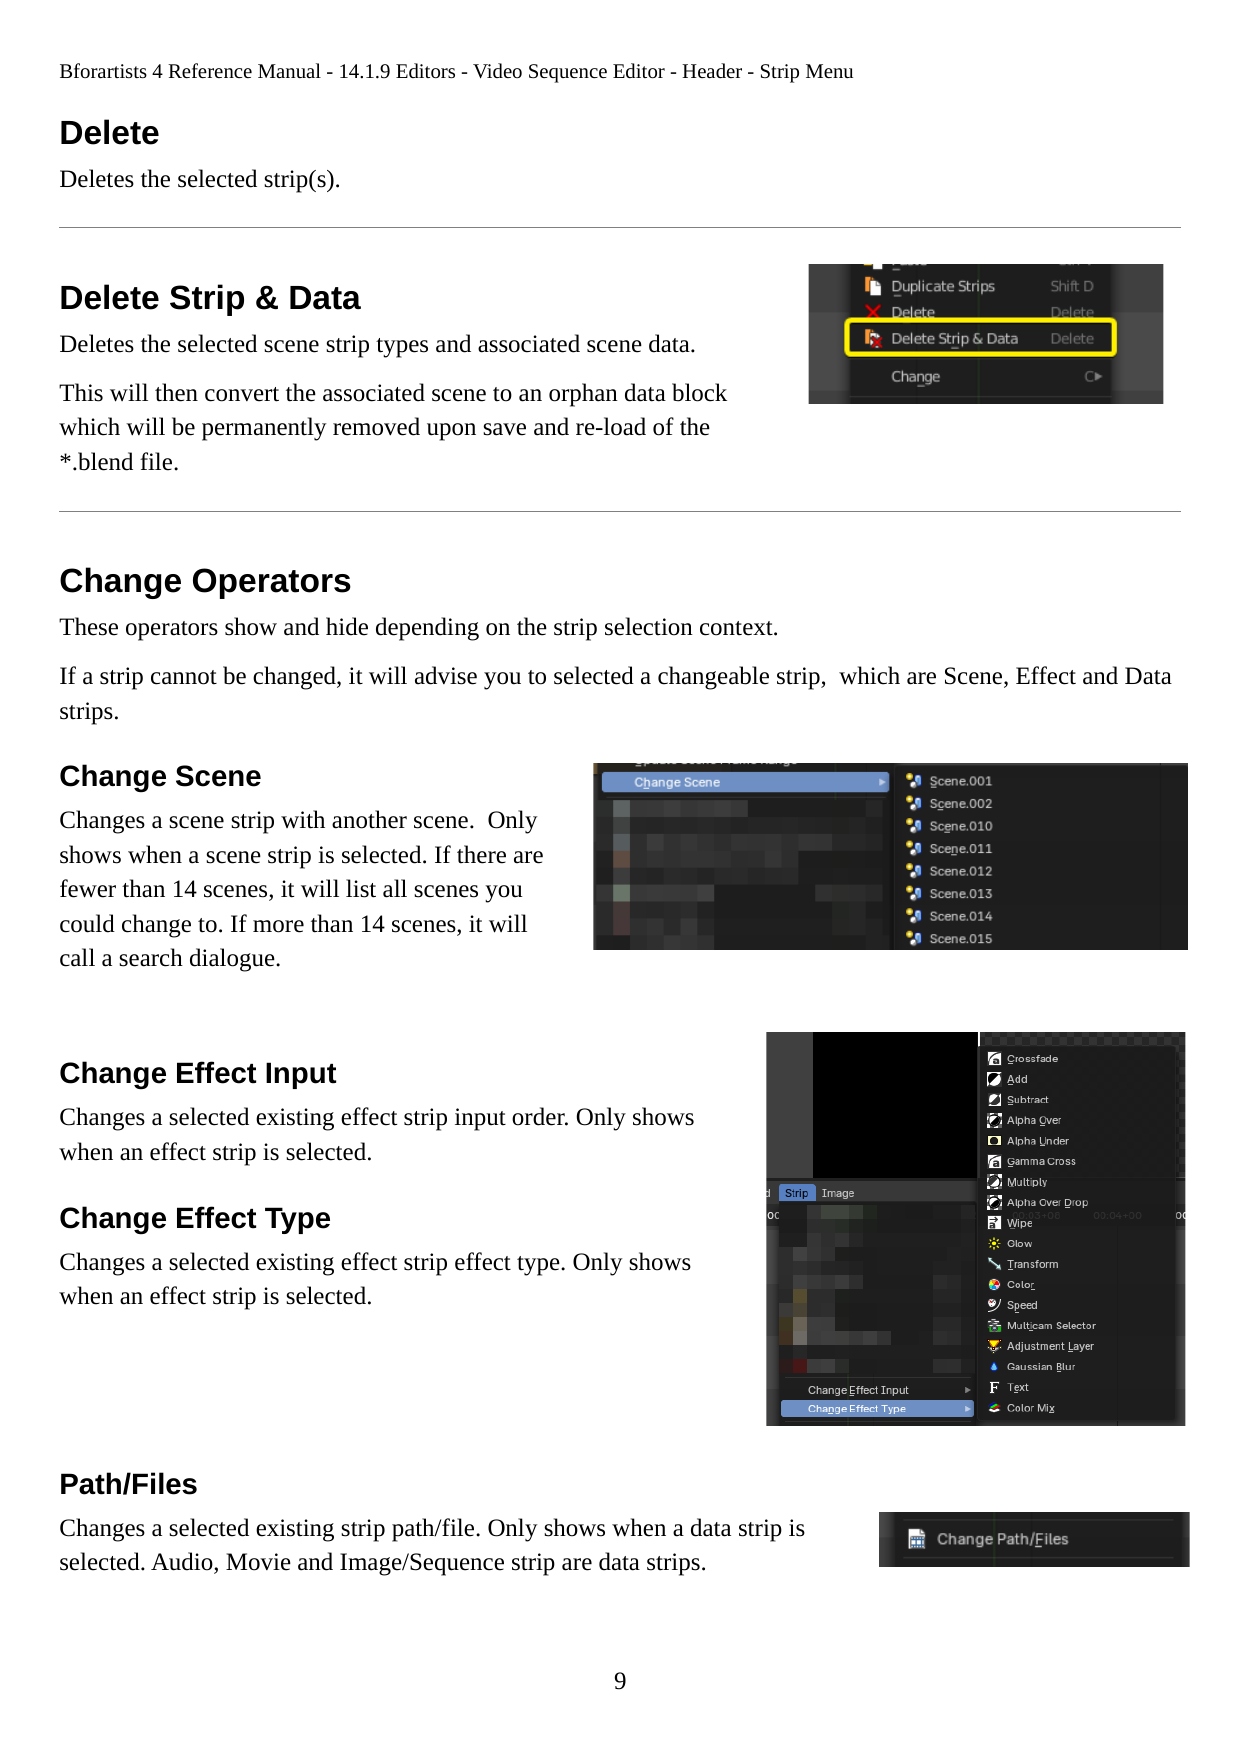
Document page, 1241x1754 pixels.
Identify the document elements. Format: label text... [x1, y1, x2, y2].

text Changes a selected existing strip path/file. Only shows when a data strip is selected. Audio, Movie and Image/Sequence strip are data strips. [59, 1513, 1181, 1576]
text Deletes the selected strip(s). [59, 164, 1181, 192]
subtitle [1164, 278, 1181, 316]
text Changes a scene strip with another scene. Only shows when a scene strip is selected. If there are fewer than 14 scenes, it will list all scenes you could change to. If more than 14 scenes, it will call a search dialogue. [59, 806, 1181, 972]
subtitle Change Scene [59, 759, 1181, 793]
subtitle Delete Strip & Data [59, 278, 808, 316]
subtitle Change Operators [59, 561, 1181, 600]
text Changes a selected existing effect strip effect type. Only shows when an effect strip is selected. [59, 1247, 766, 1310]
text Changes a selected existing effect strip input order. Only shows when an effect strip is selected. [59, 1102, 766, 1166]
picture [879, 1512, 1190, 1567]
subtitle Change Effect Input [59, 1056, 766, 1090]
subtitle Change Effect Type [59, 1201, 766, 1234]
text This will then convert the associated scene to an orphan data block which will be permanently removed upon save and re-load of the *.blend file. [59, 378, 1181, 476]
picture [766, 1032, 1186, 1426]
text If a strip cannot be changed, it will advise you to selected a changeable strip, which are Scene, Effect and Data strips. [59, 661, 1181, 724]
picture [593, 763, 1188, 950]
picture [808, 264, 1164, 404]
subtitle Path/Files [59, 1467, 1181, 1500]
subtitle Delete [59, 113, 1181, 151]
text These operators show and hide depending on the strip selection context. [59, 612, 1181, 641]
text Deletes the selected scene strip types and associated scene data. [59, 329, 808, 358]
